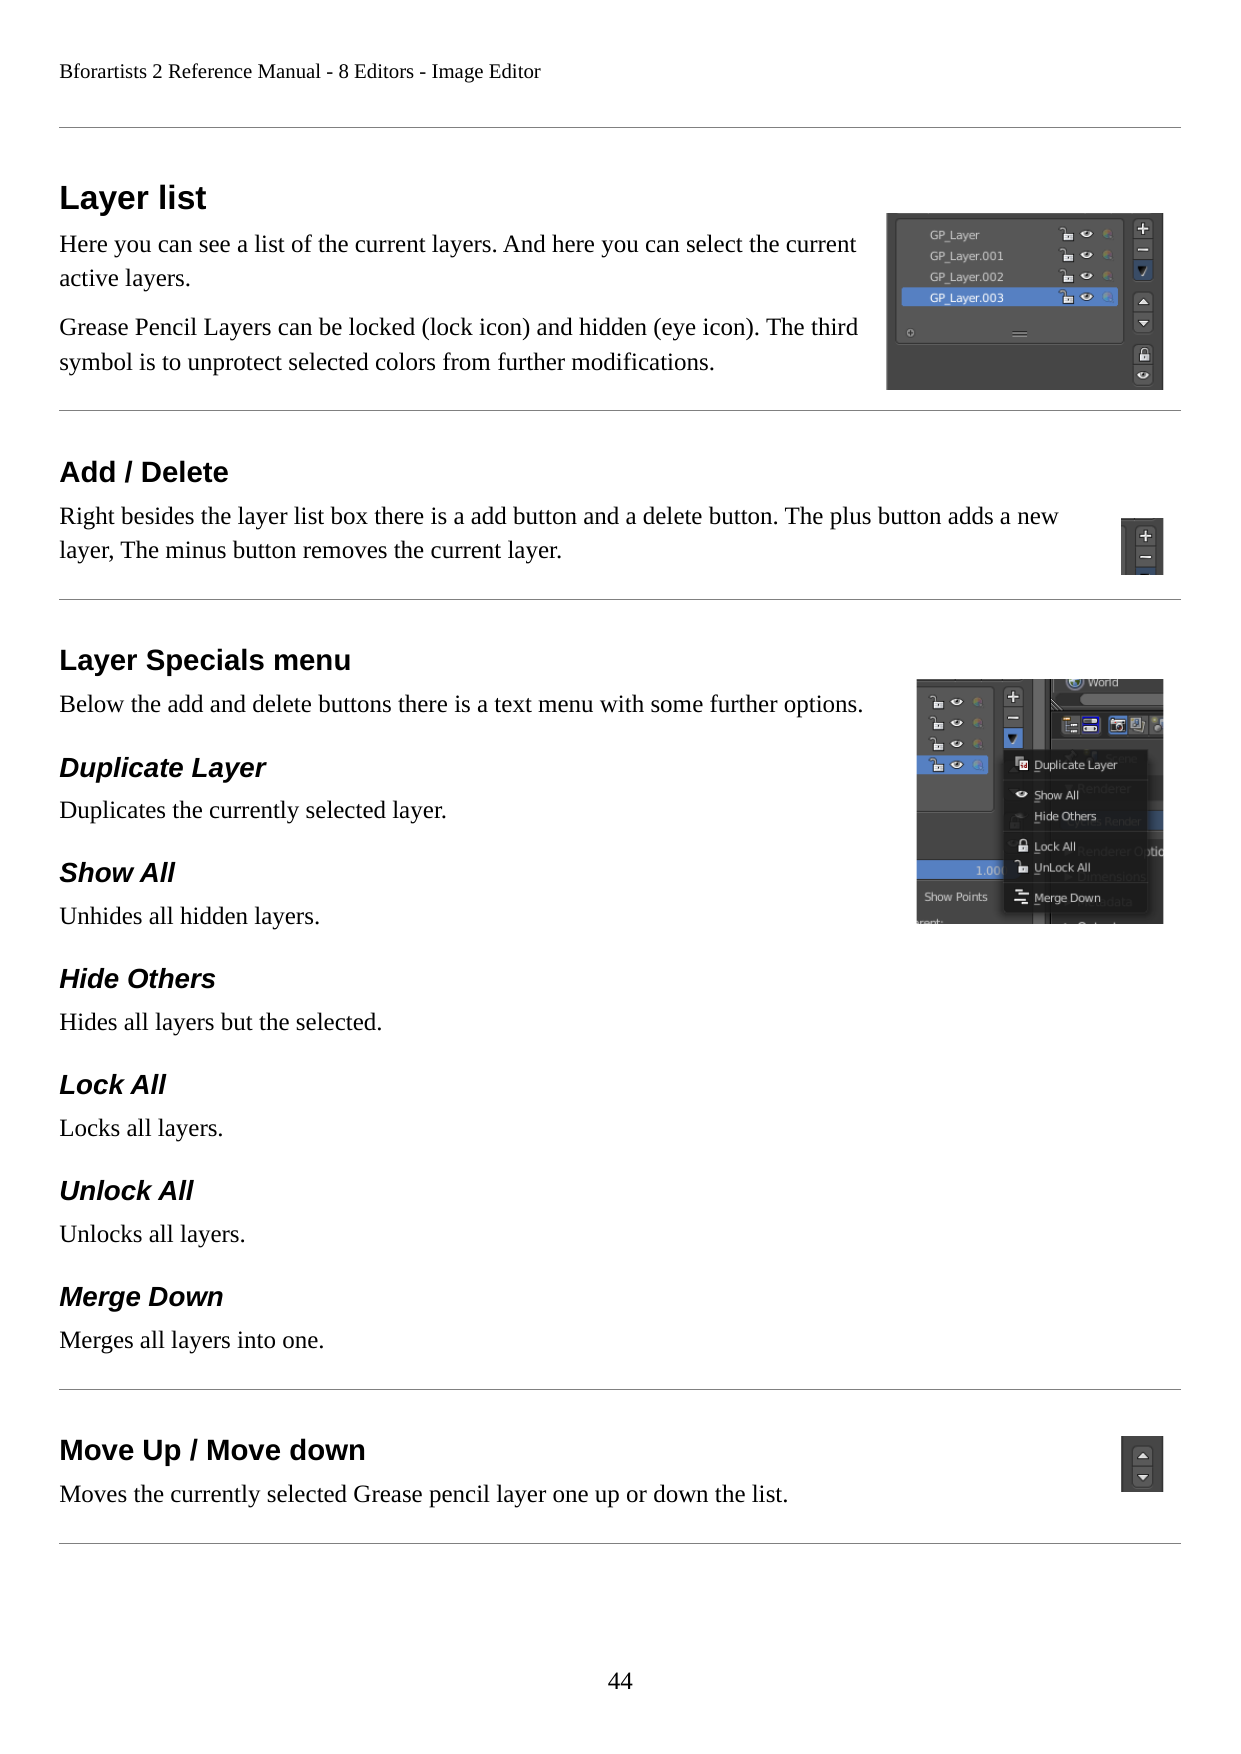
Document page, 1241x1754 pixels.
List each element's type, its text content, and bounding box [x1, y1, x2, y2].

picture [886, 213, 1164, 390]
subtitle Move Up / Move down [59, 1433, 1181, 1467]
text Merges all layers into one. [59, 1325, 1181, 1354]
subtitle Show All [59, 857, 916, 889]
subtitle Hide Others [59, 963, 1181, 995]
text Right besides the layer list box there is a add button and a delete button. The plus button adds a new layer, The minus button removes the current layer. [59, 501, 1181, 564]
picture [1121, 1436, 1164, 1492]
subtitle [1164, 751, 1181, 783]
text Locks all layers. [59, 1113, 1181, 1142]
subtitle Add / Delete [59, 454, 1181, 488]
subtitle Merge Down [59, 1281, 1181, 1312]
text Duplicates the currently selected layer. [59, 795, 916, 824]
subtitle Lock All [59, 1069, 1181, 1101]
subtitle Layer list [59, 178, 1181, 216]
text Moves the currently selected Grease pencil layer one up or down the list. [59, 1479, 1181, 1508]
subtitle Duplicate Layer [59, 751, 916, 783]
text Unhides all hidden layers. [59, 901, 1181, 930]
subtitle Unlock All [59, 1175, 1181, 1207]
subtitle [1164, 857, 1181, 889]
text Below the add and delete buttons there is a text menu with some further options. [59, 689, 916, 718]
text Hides all layers but the selected. [59, 1007, 1181, 1036]
text Unlocks all layers. [59, 1219, 1181, 1248]
subtitle Layer Specials menu [59, 643, 1181, 677]
picture [1121, 518, 1164, 575]
picture [916, 679, 1164, 924]
text Here you can see a list of the current layers. And here you can select the current active layers. [59, 229, 886, 292]
text Grease Pencil Layers can be locked (lock icon) and hidden (eye icon). The third symbol is to unprotect selected colors from further modifications. [59, 312, 886, 376]
